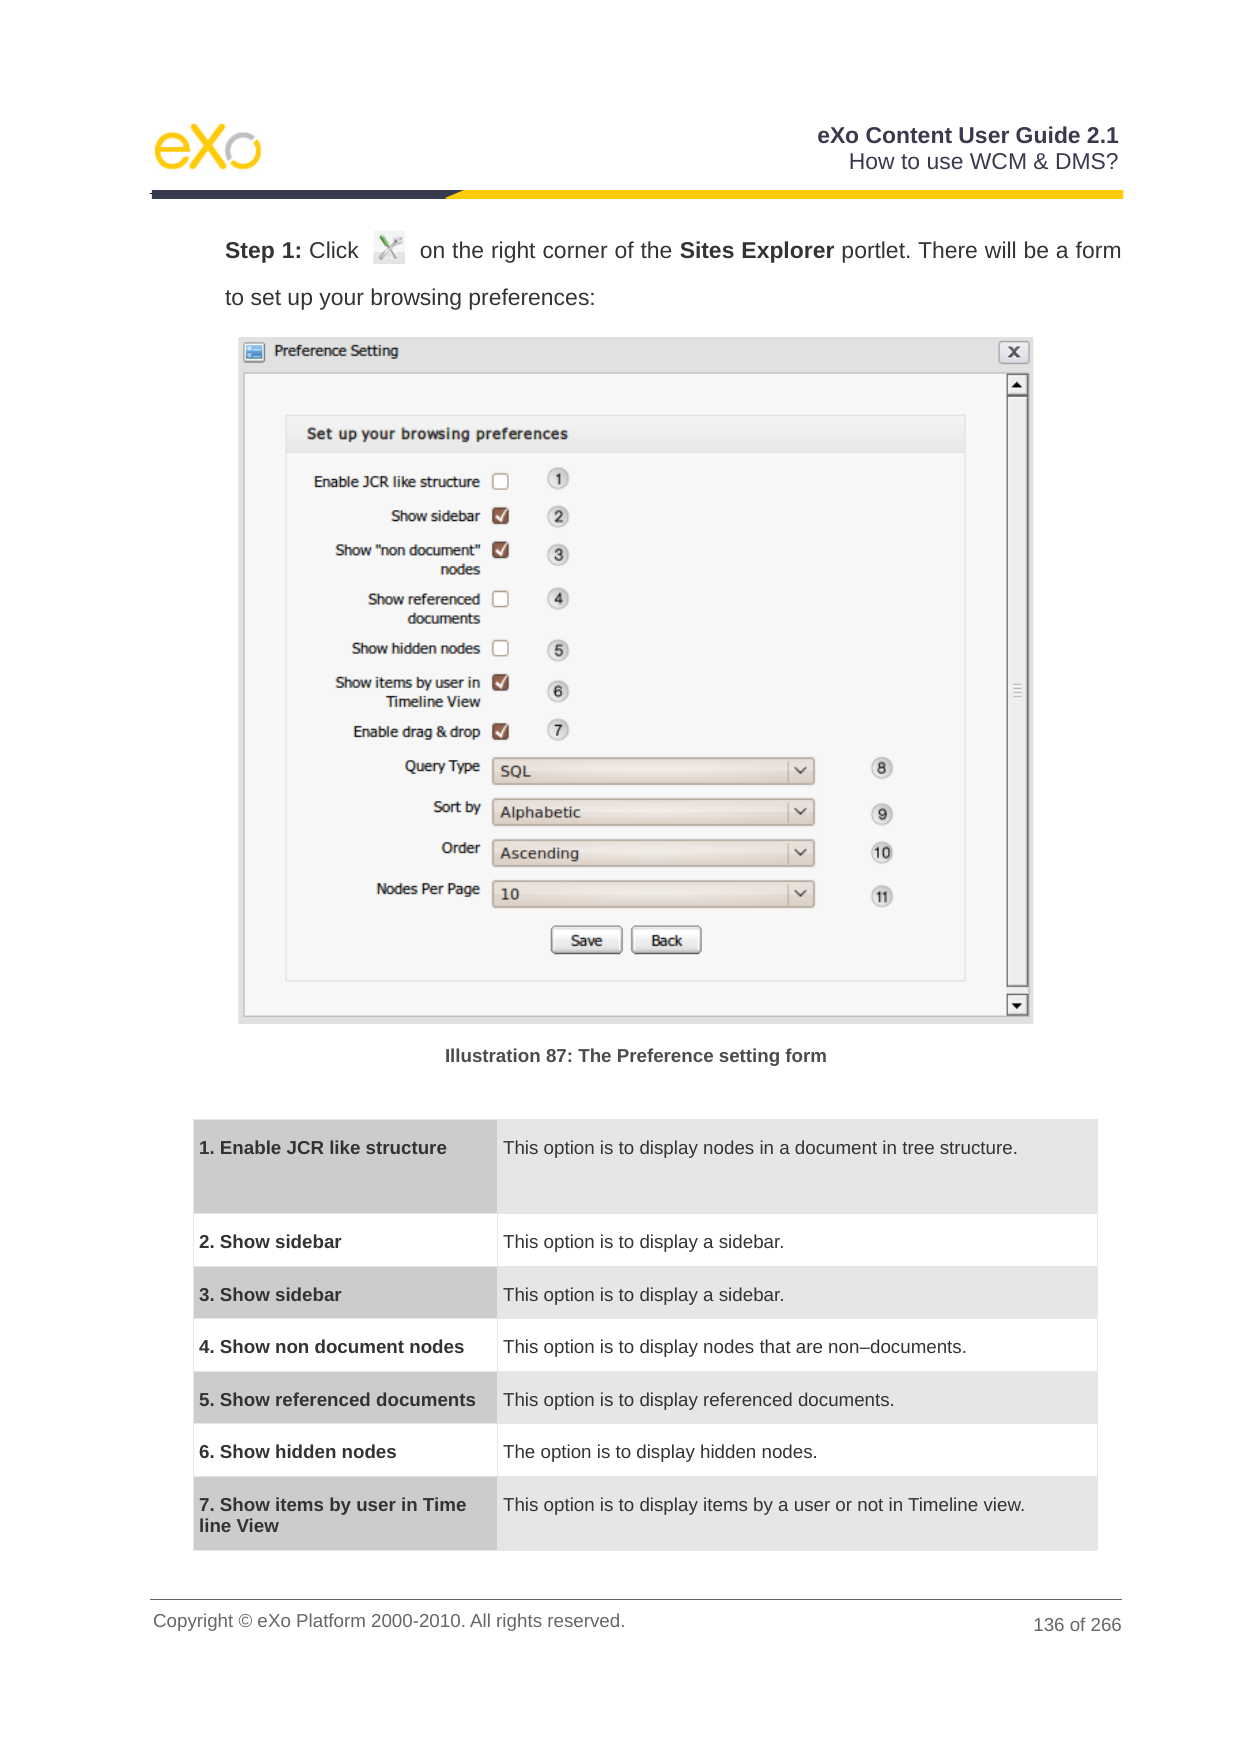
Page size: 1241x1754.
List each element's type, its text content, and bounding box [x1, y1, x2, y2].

table_cell 4. Show non document nodes [194, 1319, 497, 1371]
picture [155, 123, 262, 170]
table_header This option is to display nodes in a document in tree structure. [498, 1120, 1097, 1213]
table_cell 3. Show sidebar [194, 1267, 497, 1318]
table_cell This option is to display nodes that are non–documents. [498, 1319, 1097, 1371]
table_cell The option is to display hidden nodes. [498, 1424, 1097, 1476]
table_cell 6. Show hidden nodes [194, 1424, 497, 1476]
table_cell 2. Show sidebar [194, 1214, 497, 1266]
list Step 1: Click on the right corner of the Sites Explorer portlet. There will be a form to set up your browsing preferences: [187, 223, 1122, 310]
table_cell 5. Show referenced documents [194, 1372, 497, 1423]
list Illustration 89: The Preference setting form [179, 1042, 1093, 1067]
picture [238, 337, 1034, 1024]
table_cell 7. Show items by user in Time line View [194, 1477, 497, 1550]
table_cell This option is to display a sidebar. [498, 1267, 1097, 1318]
picture [373, 231, 405, 264]
table_cell This option is to display items by a user or not in Timeline view. [498, 1477, 1097, 1550]
picture [151, 190, 1124, 199]
table_cell This option is to display referenced documents. [498, 1372, 1097, 1423]
table_cell This option is to display a sidebar. [498, 1214, 1097, 1266]
table_header 1. Enable JCR like structure [194, 1120, 497, 1213]
